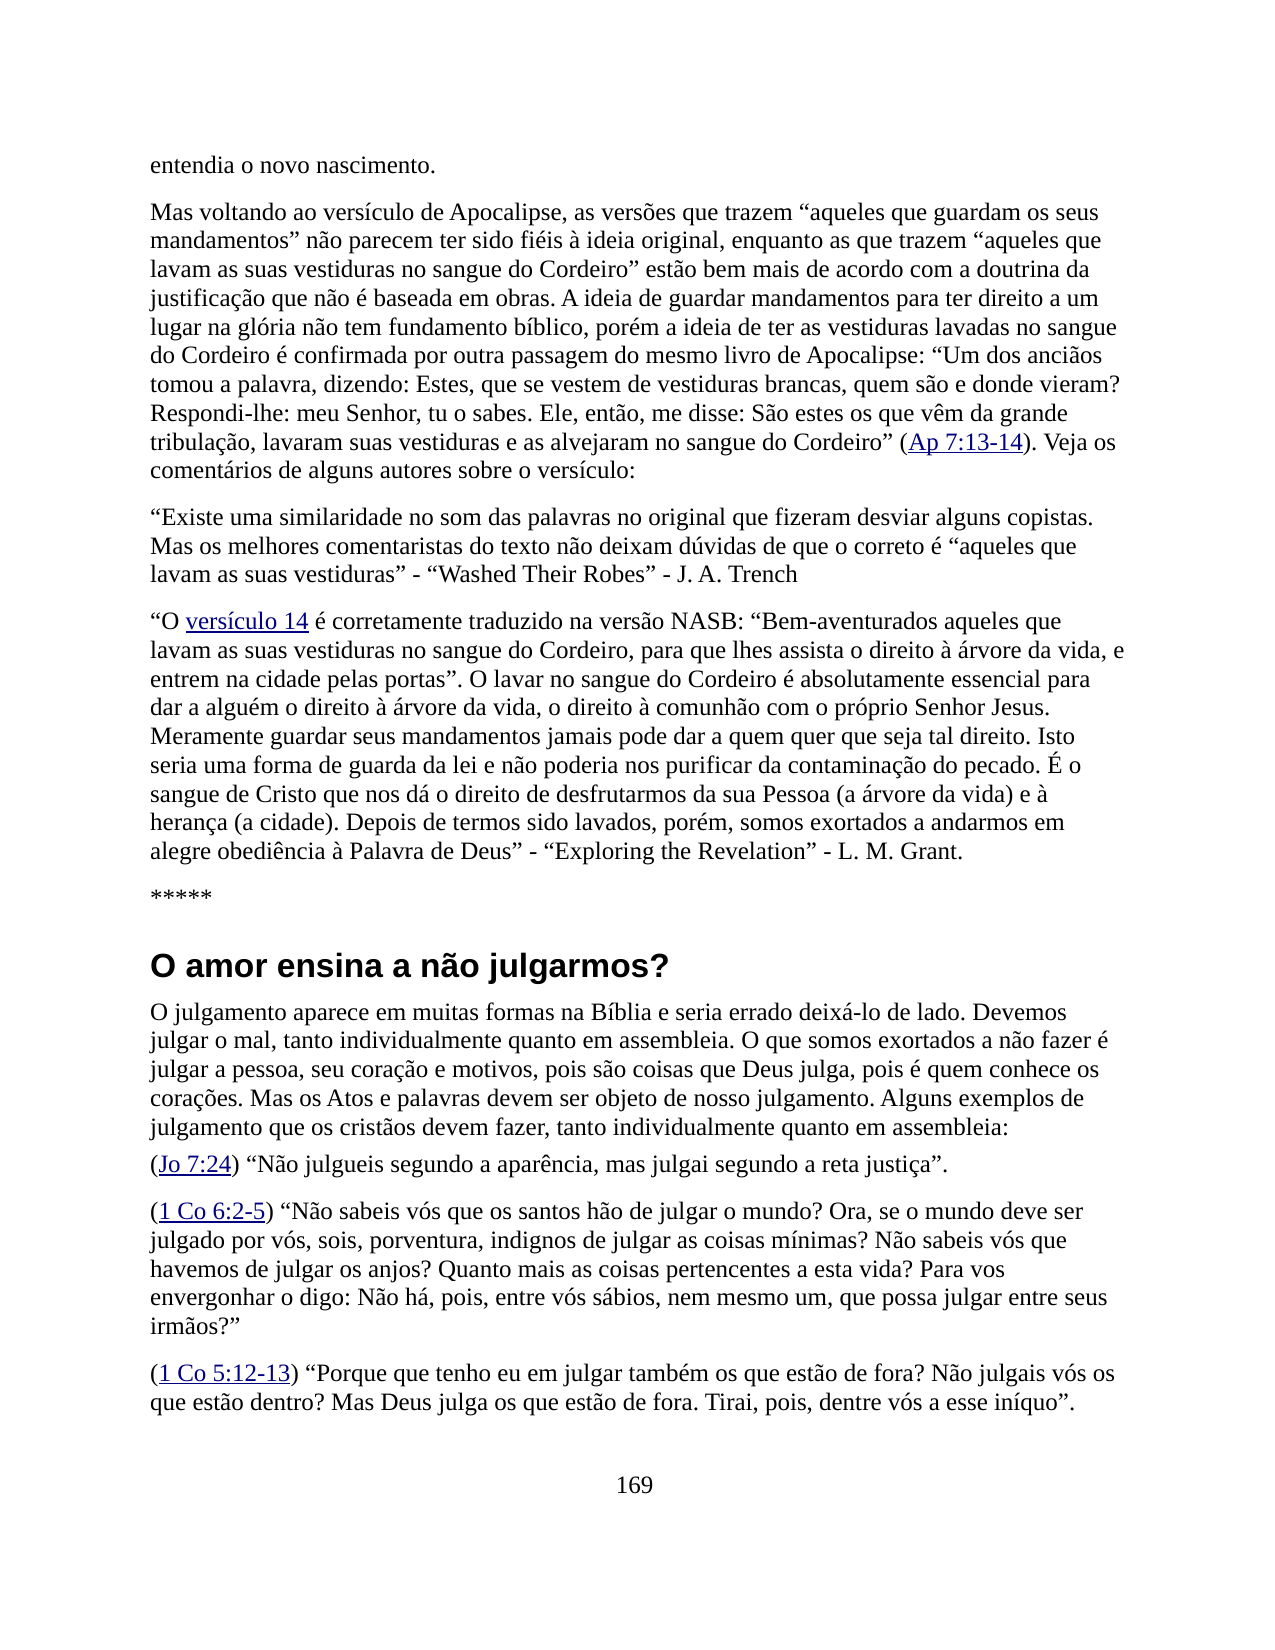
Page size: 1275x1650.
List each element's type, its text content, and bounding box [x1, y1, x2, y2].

subtitle O amor ensina a não julgarmos? [150, 946, 1125, 984]
text O julgamento aparece em muitas formas na Bíblia e seria errado deixá-lo de lado. Devemos julgar o mal, tanto individualmente quanto em assembleia. O que somos exortados a não fazer é julgar a pessoa, seu coração e motivos, pois são coisas que Deus julga, pois é quem conhece os corações. Mas os Atos e palavras devem ser objeto de nosso julgamento. Alguns exemplos de julgamento que os cristãos devem fazer, tanto individualmente quanto em assembleia: [150, 997, 1125, 1141]
text “Existe uma similaridade no som das palavras no original que fizeram desviar alguns copistas. Mas os melhores comentaristas do texto não deixam dúvidas de que o correto é “aqueles que lavam as suas vestiduras” - “Washed Their Robes” - J. A. Trench [150, 502, 1125, 588]
text Mas voltando ao versículo de Apocalipse, as versões que trazem “aqueles que guardam os seus mandamentos” não parecem ter sido fiéis à ideia original, enquanto as que trazem “aqueles que lavam as suas vestiduras no sangue do Cordeiro” estão bem mais de acordo com a doutrina da justificação que não é baseada em obras. A ideia de guardar mandamentos para ter direito a um lugar na glória não tem fundamento bíblico, porém a ideia de ter as vestiduras lavadas no sangue do Cordeiro é confirmada por outra passagem do mesmo livro de Apocalipse: “Um dos anciãos tomou a palavra, dizendo: Estes, que se vestem de vestiduras brancas, quem são e donde vieram? Respondi-lhe: meu Senhor, tu o sabes. Ele, então, me disse: São estes os que vêm da grande tribulação, lavaram suas vestiduras e as alvejaram no sangue do Cordeiro” (Ap 7:13-14). Veja os comentários de alguns autores sobre o versículo: [150, 197, 1125, 484]
text entendia o novo nascimento. [150, 150, 1125, 179]
text (1 Co 6:2-5) “Não sabeis vós que os santos hão de julgar o mundo? Ora, se o mundo deve ser julgado por vós, sois, porventura, indignos de julgar as coisas mínimas? Não sabeis vós que havemos de julgar os anjos? Quanto mais as coisas pertencentes a esta vida? Para vos envergonhar o digo: Não há, pois, entre vós sábios, nem mesmo um, que possa julgar entre seus irmãos?” [150, 1196, 1125, 1340]
text “O versículo 14 é corretamente traduzido na versão NASB: “Bem-aventurados aqueles que lavam as suas vestiduras no sangue do Cordeiro, para que lhes assista o direito à árvore da vida, e entrem na cidade pelas portas”. O lavar no sangue do Cordeiro é absolutamente essencial para dar a alguém o direito à árvore da vida, o direito à comunhão com o próprio Senhor Jesus. Meramente guardar seus mandamentos jamais pode dar a quem quer que seja tal direito. Isto seria uma forma de guarda da lei e não poderia nos purificar da contaminação do pecado. É o sangue de Cristo que nos dá o direito de desfrutarmos da sua Pessoa (a árvore da vida) e à herança (a cidade). Depois de termos sido lavados, porém, somos exortados a andarmos em alegre obediência à Palavra de Deus” - “Exploring the Revelation” - L. M. Grant. [150, 606, 1125, 865]
text (Jo 7:24) “Não julgueis segundo a aparência, mas julgai segundo a reta justiça”. [150, 1149, 1125, 1178]
text ***** [150, 883, 1125, 912]
text (1 Co 5:12-13) “Porque que tenho eu em julgar também os que estão de fora? Não julgais vós os que estão dentro? Mas Deus julga os que estão de fora. Tirai, pois, dentre vós a esse iníquo”. [150, 1358, 1125, 1415]
